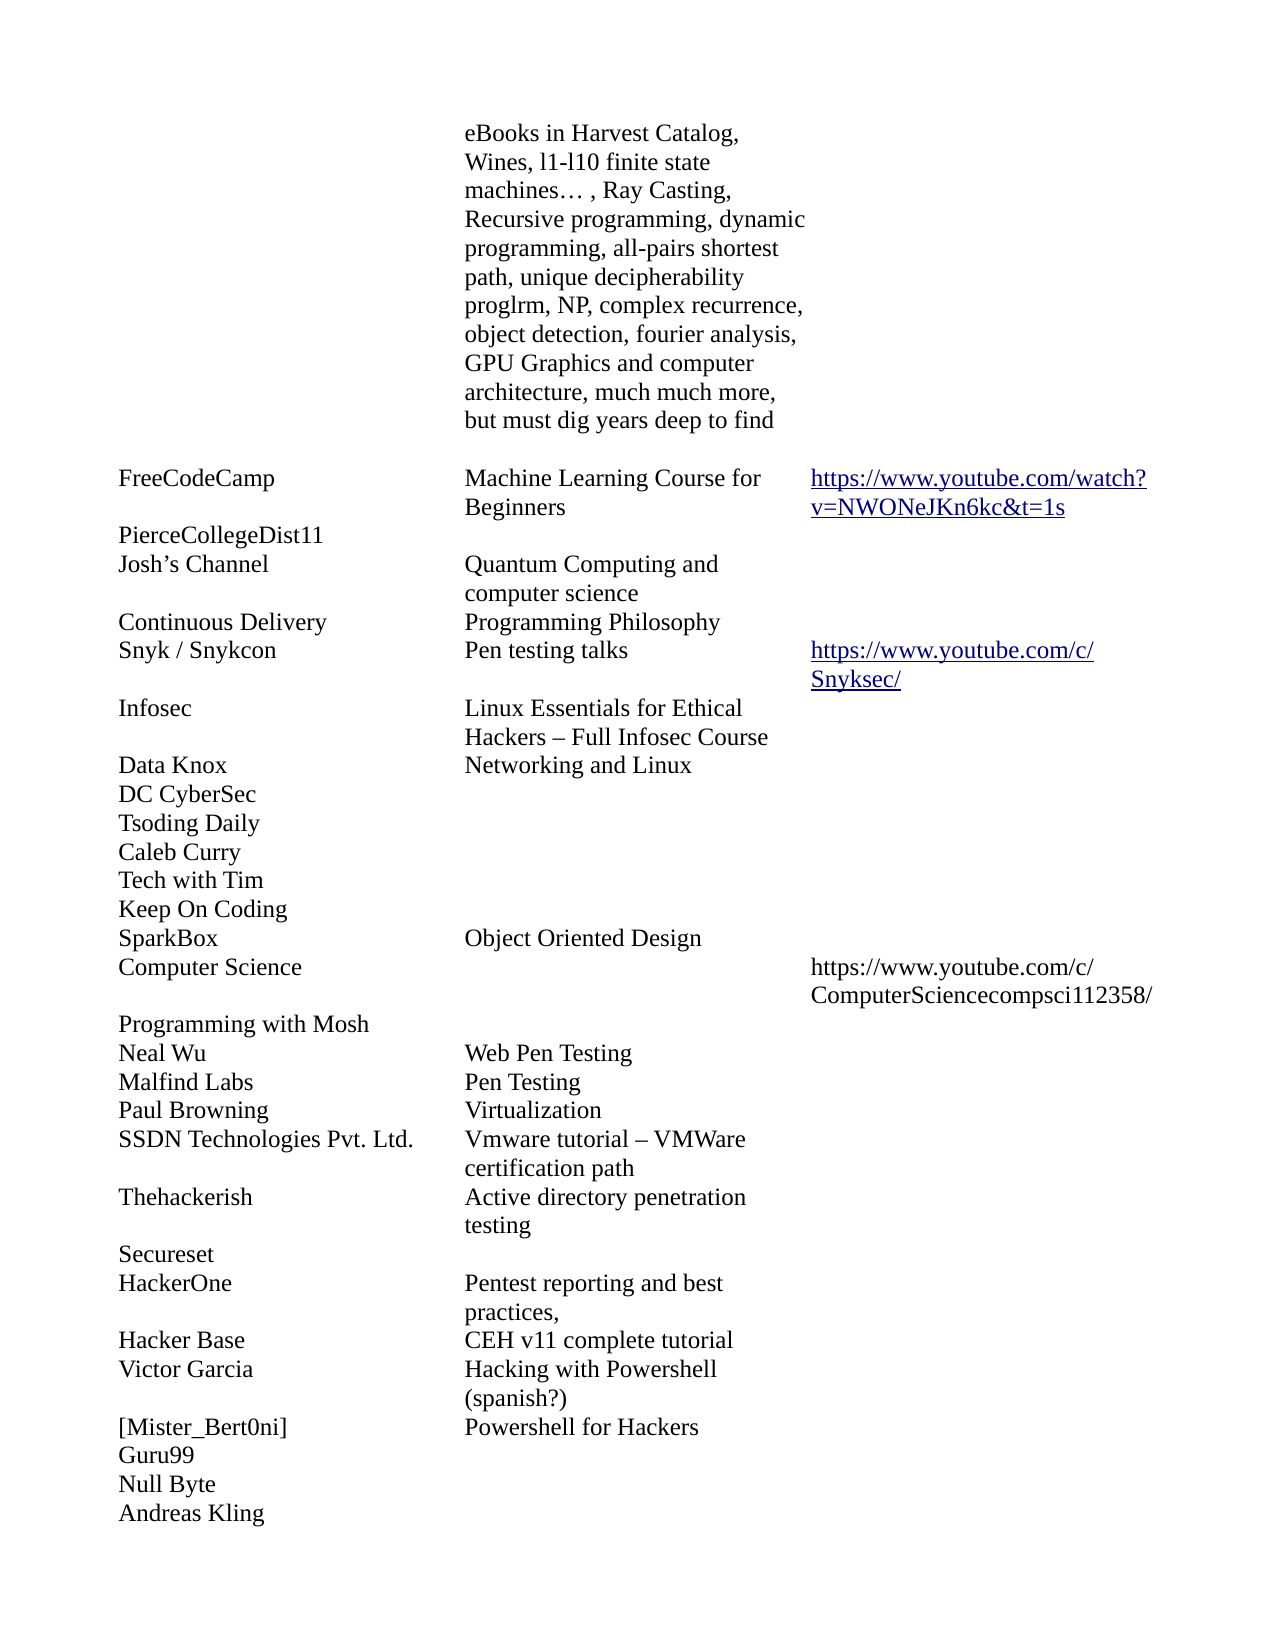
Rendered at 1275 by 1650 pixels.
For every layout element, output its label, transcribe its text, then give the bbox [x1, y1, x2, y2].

table_cell Null Byte [118, 1469, 464, 1498]
table_cell [464, 808, 811, 837]
table_cell Virtualization [464, 1096, 811, 1124]
table_cell eBooks in Harvest Catalog, Wines, l1-l10 finite state machines… , Ray Casting, Recursive programming, dynamic programming, all-pairs shortest path, unique decipherability proglrm, NP, complex recurrence, object detection, fourier analysis, GPU Graphics and computer architecture, much much more, but must dig years deep to find [464, 118, 811, 434]
table_cell [464, 952, 811, 1009]
table_cell [464, 1469, 811, 1498]
table_cell [464, 837, 811, 866]
table_cell Hacker Base [118, 1326, 464, 1354]
table_cell [464, 779, 811, 808]
table_cell FreeCodeCamp [118, 463, 464, 521]
table_cell [464, 894, 811, 923]
table_cell PierceCollegeDist11 [118, 521, 464, 549]
table_cell [811, 1124, 1157, 1182]
table_cell [118, 118, 464, 434]
table_cell Guru99 [118, 1441, 464, 1469]
table_cell [811, 607, 1157, 636]
table_cell [811, 521, 1157, 549]
table_cell SSDN Technologies Pvt. Ltd. [118, 1124, 464, 1182]
table_cell [811, 434, 1157, 463]
table_cell Neal Wu [118, 1038, 464, 1067]
table_cell DC CyberSec [118, 779, 464, 808]
table_cell [811, 1469, 1157, 1498]
table_cell [811, 1182, 1157, 1239]
table_cell [811, 779, 1157, 808]
table_cell [811, 1412, 1157, 1441]
table_cell Computer Science [118, 952, 464, 1009]
table_cell [811, 894, 1157, 923]
table_cell [811, 549, 1157, 607]
table_cell https://www.youtube.com/watch?v=NWONeJKn6kc&t=1s [811, 463, 1157, 521]
table_cell Victor Garcia [118, 1354, 464, 1412]
table_cell [464, 521, 811, 549]
table_cell Paul Browning [118, 1096, 464, 1124]
table_cell [811, 1498, 1157, 1527]
table_cell Infosec [118, 693, 464, 751]
table_cell [811, 1096, 1157, 1124]
table_cell [464, 434, 811, 463]
table_cell Thehackerish [118, 1182, 464, 1239]
table_cell [Mister_Bert0ni] [118, 1412, 464, 1441]
table_cell [811, 1268, 1157, 1326]
table_cell Data Knox [118, 751, 464, 779]
table_cell SparkBox [118, 923, 464, 952]
table_cell [118, 434, 464, 463]
table_cell Quantum Computing and computer science [464, 549, 811, 607]
table_cell Pentest reporting and best practices, [464, 1268, 811, 1326]
table_cell [811, 1038, 1157, 1067]
table_cell Machine Learning Course for Beginners [464, 463, 811, 521]
table_cell [811, 693, 1157, 751]
table_cell [811, 1326, 1157, 1354]
table_cell [464, 1441, 811, 1469]
table_cell Object Oriented Design [464, 923, 811, 952]
table_cell Continuous Delivery [118, 607, 464, 636]
table_cell Tech with Tim [118, 866, 464, 894]
table_cell Active directory penetration testing [464, 1182, 811, 1239]
table_cell [811, 866, 1157, 894]
table_cell [811, 1354, 1157, 1412]
table_cell https://www.youtube.com/c/ComputerSciencecompsci112358/ [811, 952, 1157, 1009]
table_cell Programming Philosophy [464, 607, 811, 636]
table_cell Caleb Curry [118, 837, 464, 866]
table_cell Snyk / Snykcon [118, 636, 464, 693]
table_cell [811, 837, 1157, 866]
table_cell [811, 808, 1157, 837]
table_cell https://www.youtube.com/c/Snyksec/ [811, 636, 1157, 693]
table_cell [811, 923, 1157, 952]
table_cell [464, 1239, 811, 1268]
table_cell [811, 1067, 1157, 1096]
table_cell CEH v11 complete tutorial [464, 1326, 811, 1354]
table_cell Pen Testing [464, 1067, 811, 1096]
table_cell Pen testing talks [464, 636, 811, 693]
table_cell Vmware tutorial – VMWare certification path [464, 1124, 811, 1182]
table_cell [811, 1239, 1157, 1268]
table_cell HackerOne [118, 1268, 464, 1326]
table_cell [811, 1009, 1157, 1038]
table_cell Web Pen Testing [464, 1038, 811, 1067]
table_cell [811, 751, 1157, 779]
table_cell [811, 118, 1157, 434]
table_cell Secureset [118, 1239, 464, 1268]
table_cell Networking and Linux [464, 751, 811, 779]
table_cell [464, 1498, 811, 1527]
table_cell Josh’s Channel [118, 549, 464, 607]
table_cell [811, 1441, 1157, 1469]
table_cell [464, 1009, 811, 1038]
table_cell Keep On Coding [118, 894, 464, 923]
table_cell [464, 866, 811, 894]
table_cell Programming with Mosh [118, 1009, 464, 1038]
table_cell Powershell for Hackers [464, 1412, 811, 1441]
table_cell Tsoding Daily [118, 808, 464, 837]
table_cell Malfind Labs [118, 1067, 464, 1096]
table_cell Hacking with Powershell (spanish?) [464, 1354, 811, 1412]
table_cell Linux Essentials for Ethical Hackers – Full Infosec Course [464, 693, 811, 751]
table_cell Andreas Kling [118, 1498, 464, 1527]
